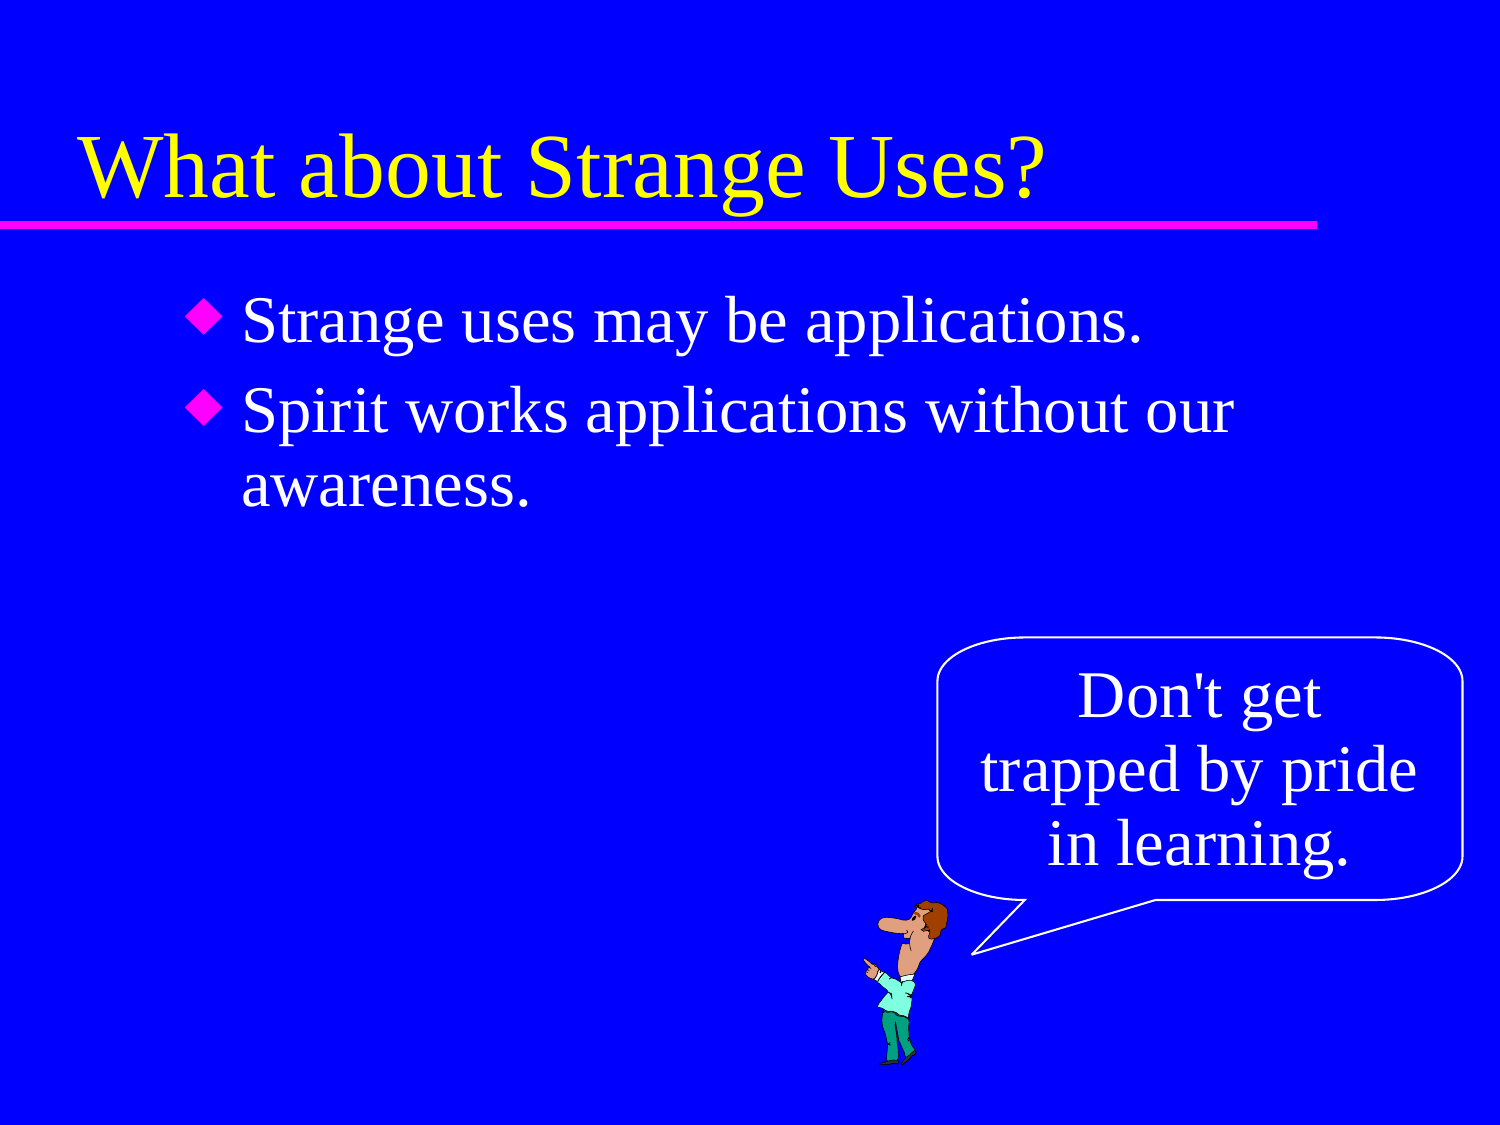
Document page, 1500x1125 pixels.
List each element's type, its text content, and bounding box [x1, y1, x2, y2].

chart [862, 900, 949, 1066]
list Strange uses may be applications. Spirit works applications without our awareness. [169, 275, 1438, 951]
title What about Strange Uses? [62, 43, 1338, 225]
text_box Don't get trapped by pride in learning. [937, 637, 1463, 955]
list Strange uses may be applications. Spirit works applications without our awareness. [988, 888, 1438, 951]
